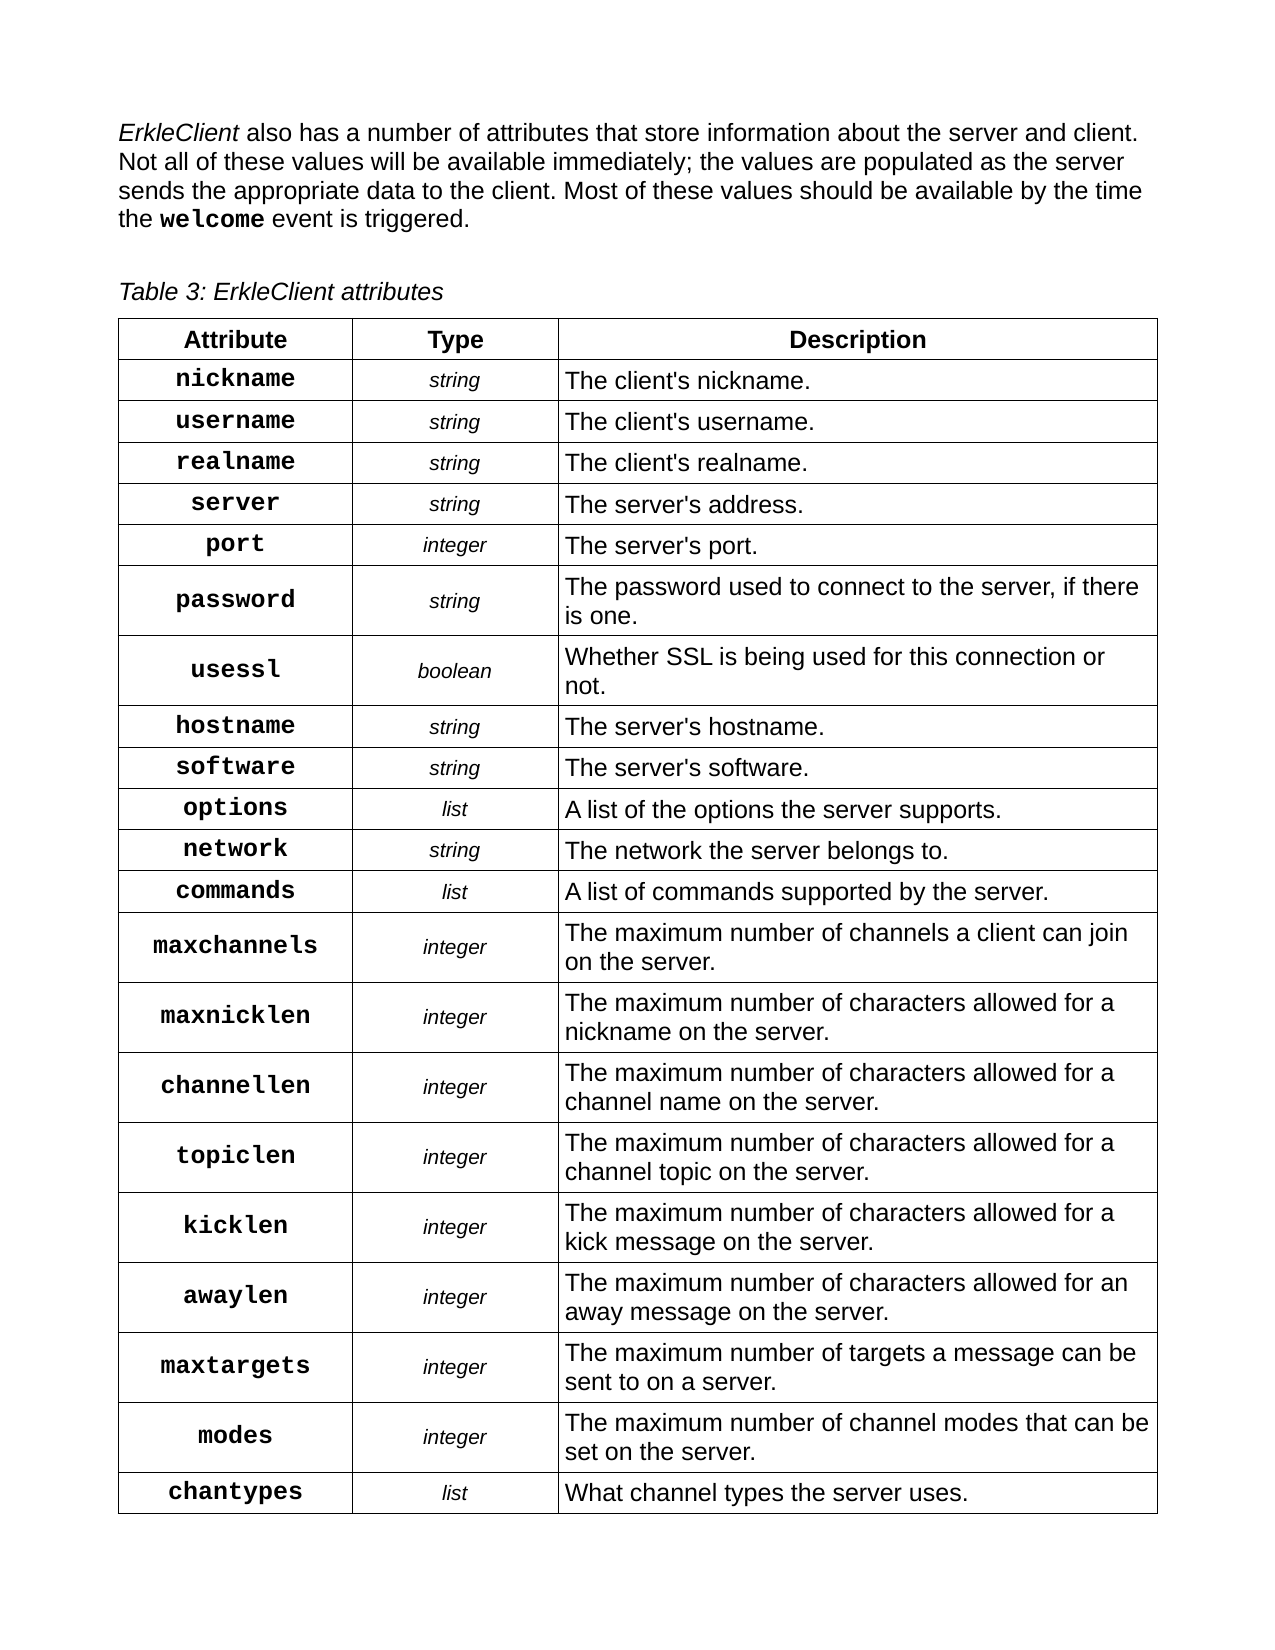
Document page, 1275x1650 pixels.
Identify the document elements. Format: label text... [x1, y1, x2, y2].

table_cell The server's hostname. [559, 706, 1157, 747]
table_cell The maximum number of channels a client can join on the server. [559, 913, 1157, 982]
table_cell The maximum number of characters allowed for a kick message on the server. [559, 1193, 1157, 1262]
table_cell boolean [353, 636, 558, 705]
table_header Attribute [119, 319, 352, 359]
table_cell options [119, 789, 352, 829]
table_cell The client's realname. [559, 443, 1157, 483]
table_cell The network the server belongs to. [559, 830, 1157, 870]
table_cell string [353, 566, 558, 635]
table_cell integer [353, 1193, 558, 1262]
table_cell string [353, 401, 558, 442]
table_cell The maximum number of characters allowed for a channel topic on the server. [559, 1123, 1157, 1192]
table_cell network [119, 830, 352, 870]
text Table 3: ErkleClient attributes [118, 277, 1157, 305]
table_cell The maximum number of characters allowed for an away message on the server. [559, 1263, 1157, 1332]
table_cell topiclen [119, 1123, 352, 1192]
table_cell string [353, 830, 558, 870]
table_cell port [119, 525, 352, 565]
table_cell The password used to connect to the server, if there is one. [559, 566, 1157, 635]
table_cell commands [119, 871, 352, 912]
table_cell list [353, 789, 558, 829]
table_cell The client's nickname. [559, 360, 1157, 400]
table_cell channellen [119, 1053, 352, 1122]
table_cell string [353, 748, 558, 788]
table_cell string [353, 706, 558, 747]
table_cell integer [353, 913, 558, 982]
table_cell A list of the options the server supports. [559, 789, 1157, 829]
table_cell kicklen [119, 1193, 352, 1262]
table_cell integer [353, 1263, 558, 1332]
table_cell integer [353, 1123, 558, 1192]
table_cell integer [353, 1053, 558, 1122]
table_cell Whether SSL is being used for this connection or not. [559, 636, 1157, 705]
table_header Type [353, 319, 558, 359]
table_cell maxnicklen [119, 983, 352, 1052]
table_cell nickname [119, 360, 352, 400]
table_cell hostname [119, 706, 352, 747]
table_cell What channel types the server uses. [559, 1473, 1157, 1513]
table_cell The maximum number of characters allowed for a nickname on the server. [559, 983, 1157, 1052]
table_cell usessl [119, 636, 352, 705]
table_cell integer [353, 983, 558, 1052]
table_cell string [353, 484, 558, 524]
table_cell list [353, 1473, 558, 1513]
table_header Description [559, 319, 1157, 359]
table_cell The maximum number of channel modes that can be set on the server. [559, 1403, 1157, 1472]
table_cell A list of commands supported by the server. [559, 871, 1157, 912]
table_cell realname [119, 443, 352, 483]
table_cell list [353, 871, 558, 912]
table_cell integer [353, 1403, 558, 1472]
table_cell The client's username. [559, 401, 1157, 442]
table_cell The server's software. [559, 748, 1157, 788]
table_cell The maximum number of characters allowed for a channel name on the server. [559, 1053, 1157, 1122]
table_cell username [119, 401, 352, 442]
table_cell The server's port. [559, 525, 1157, 565]
table_cell awaylen [119, 1263, 352, 1332]
table_cell maxchannels [119, 913, 352, 982]
table_cell server [119, 484, 352, 524]
text ErkleClient also has a number of attributes that store information about the server and client. Not all of these values will be available immediately; the values are populated as the server sends the appropriate data to the client. Most of these values should be available by the time the welcome event is triggered. [118, 118, 1157, 235]
table_cell string [353, 443, 558, 483]
table_cell The maximum number of targets a message can be sent to on a server. [559, 1333, 1157, 1402]
table_cell modes [119, 1403, 352, 1472]
table_cell password [119, 566, 352, 635]
table_cell integer [353, 1333, 558, 1402]
table_cell integer [353, 525, 558, 565]
table_cell The server's address. [559, 484, 1157, 524]
table_cell maxtargets [119, 1333, 352, 1402]
table_cell chantypes [119, 1473, 352, 1513]
table_cell string [353, 360, 558, 400]
table_cell software [119, 748, 352, 788]
